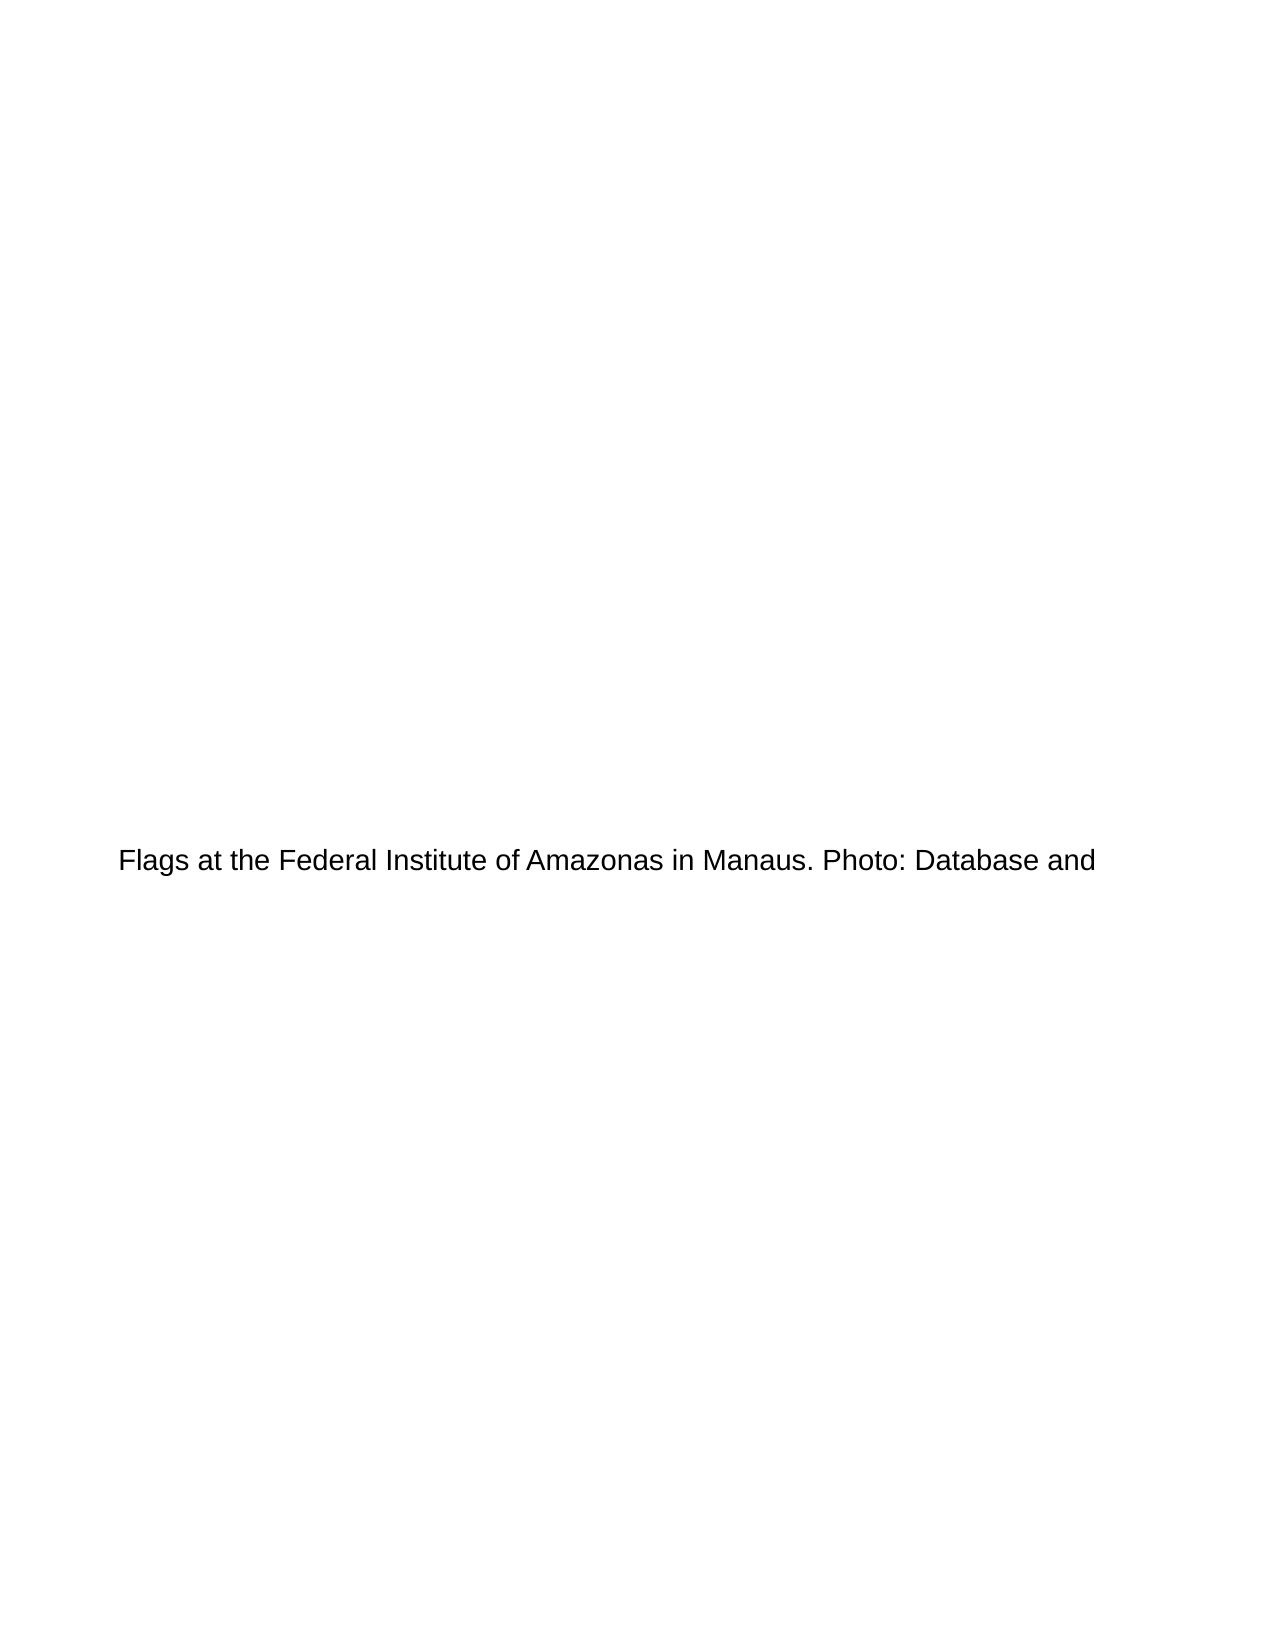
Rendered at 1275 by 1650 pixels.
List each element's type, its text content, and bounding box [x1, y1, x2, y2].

text Flags at the Federal Institute of Amazonas in Manaus. Photo: Database and [118, 118, 1157, 876]
